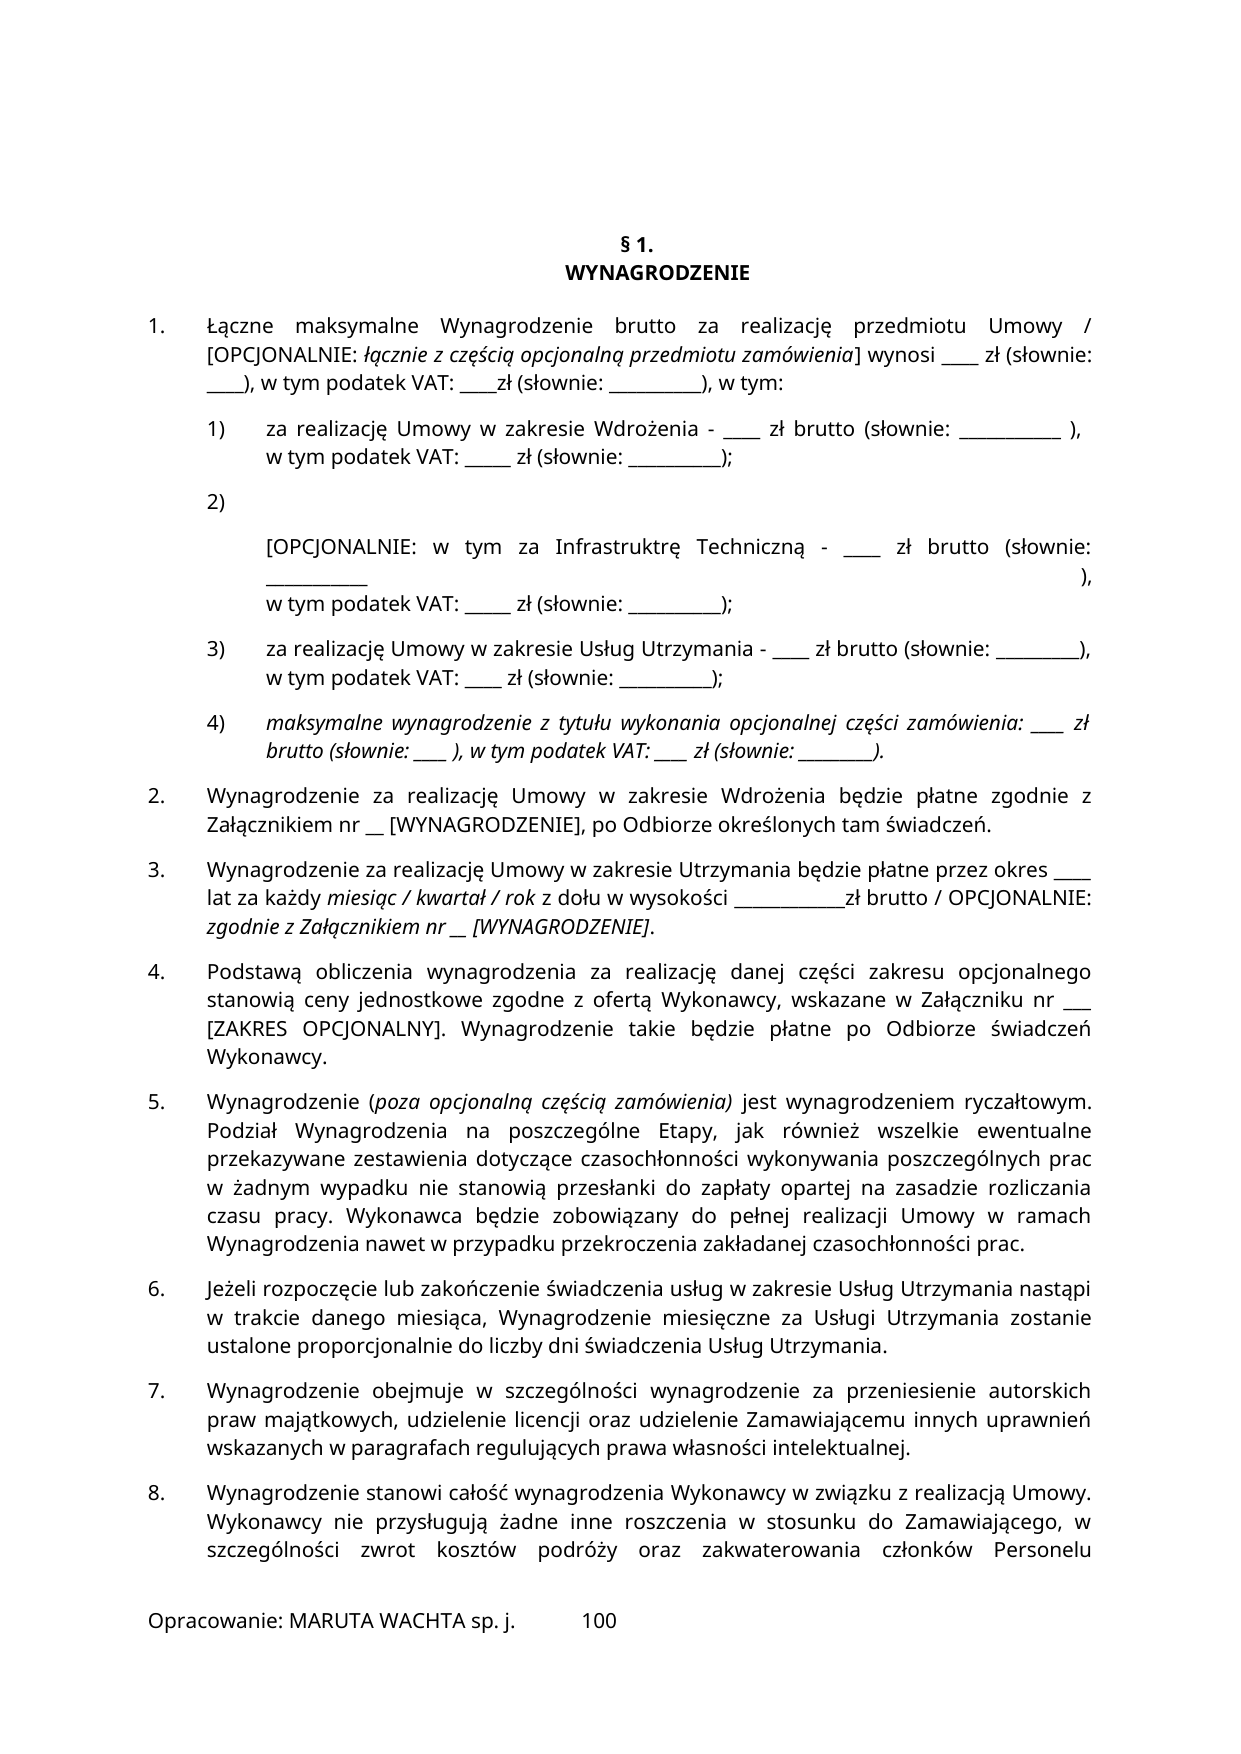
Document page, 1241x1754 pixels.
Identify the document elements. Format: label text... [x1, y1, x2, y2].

list Jeżeli rozpoczęcie lub zakończenie świadczenia usług w zakresie Usług Utrzymania nastąpi w trakcie danego miesiąca, Wynagrodzenie miesięczne za Usługi Utrzymania zostanie ustalone proporcjonalnie do liczby dni świadczenia Usług Utrzymania. [148, 1274, 1093, 1360]
list za realizację Umowy w zakresie Wdrożenia - ____ zł brutto (słownie: ___________ ), w tym podatek VAT: _____ zł (słownie: __________); [207, 414, 1093, 471]
list Wynagrodzenie za realizację Umowy w zakresie Wdrożenia będzie płatne zgodnie z Załącznikiem nr __ [WYNAGRODZENIE], po Odbiorze określonych tam świadczeń. [148, 781, 1093, 838]
list WYNAGRODZENIE [185, 230, 1093, 287]
text [OPCJONALNIE: w tym za Infrastruktrę Techniczną - ____ zł brutto (słownie: ___________ ), w tym podatek VAT: _____ zł (słownie: __________); [266, 532, 1093, 618]
list Wynagrodzenie stanowi całość wynagrodzenia Wykonawcy w związku z realizacją Umowy. Wykonawcy nie przysługują żadne inne roszczenia w stosunku do Zamawiającego, w szczególności zwrot kosztów podróży oraz zakwaterowania członków Personelu [148, 1478, 1093, 1564]
list maksymalne wynagrodzenie z tytułu wykonania opcjonalnej części zamówienia: ____ zł brutto (słownie: ____ ), w tym podatek VAT: ____ zł (słownie: _________). [207, 708, 1093, 765]
list za realizację Umowy w zakresie Usług Utrzymania - ____ zł brutto (słownie: _________), w tym podatek VAT: ____ zł (słownie: __________); [207, 634, 1093, 691]
list Wynagrodzenie za realizację Umowy w zakresie Utrzymania będzie płatne przez okres ____ lat za każdy miesiąc / kwartał / rok z dołu w wysokości ____________zł brutto / OPCJONALNIE: zgodnie z Załącznikiem nr __ [WYNAGRODZENIE]. [148, 855, 1093, 940]
list Wynagrodzenie (poza opcjonalną częścią zamówienia) jest wynagrodzeniem ryczałtowym. Podział Wynagrodzenia na poszczególne Etapy, jak również wszelkie ewentualne przekazywane zestawienia dotyczące czasochłonności wykonywania poszczególnych prac w żadnym wypadku nie stanowią przesłanki do zapłaty opartej na zasadzie rozliczania czasu pracy. Wykonawca będzie zobowiązany do pełnej realizacji Umowy w ramach Wynagrodzenia nawet w przypadku przekroczenia zakładanej czasochłonności prac. [148, 1087, 1093, 1258]
list Wynagrodzenie obejmuje w szczególności wynagrodzenie za przeniesienie autorskich praw majątkowych, udzielenie licencji oraz udzielenie Zamawiającemu innych uprawnień wskazanych w paragrafach regulujących prawa własności intelektualnej. [148, 1377, 1093, 1462]
list Łączne maksymalne Wynagrodzenie brutto za realizację przedmiotu Umowy / [OPCJONALNIE: łącznie z częścią opcjonalną przedmiotu zamówienia] wynosi ____ zł (słownie: ____), w tym podatek VAT: ____zł (słownie: __________), w tym: [148, 312, 1093, 397]
list Podstawą obliczenia wynagrodzenia za realizację danej części zakresu opcjonalnego stanowią ceny jednostkowe zgodne z ofertą Wykonawcy, wskazane w Załączniku nr ___ [ZAKRES OPCJONALNY]. Wynagrodzenie takie będzie płatne po Odbiorze świadczeń Wykonawcy. [148, 957, 1093, 1071]
